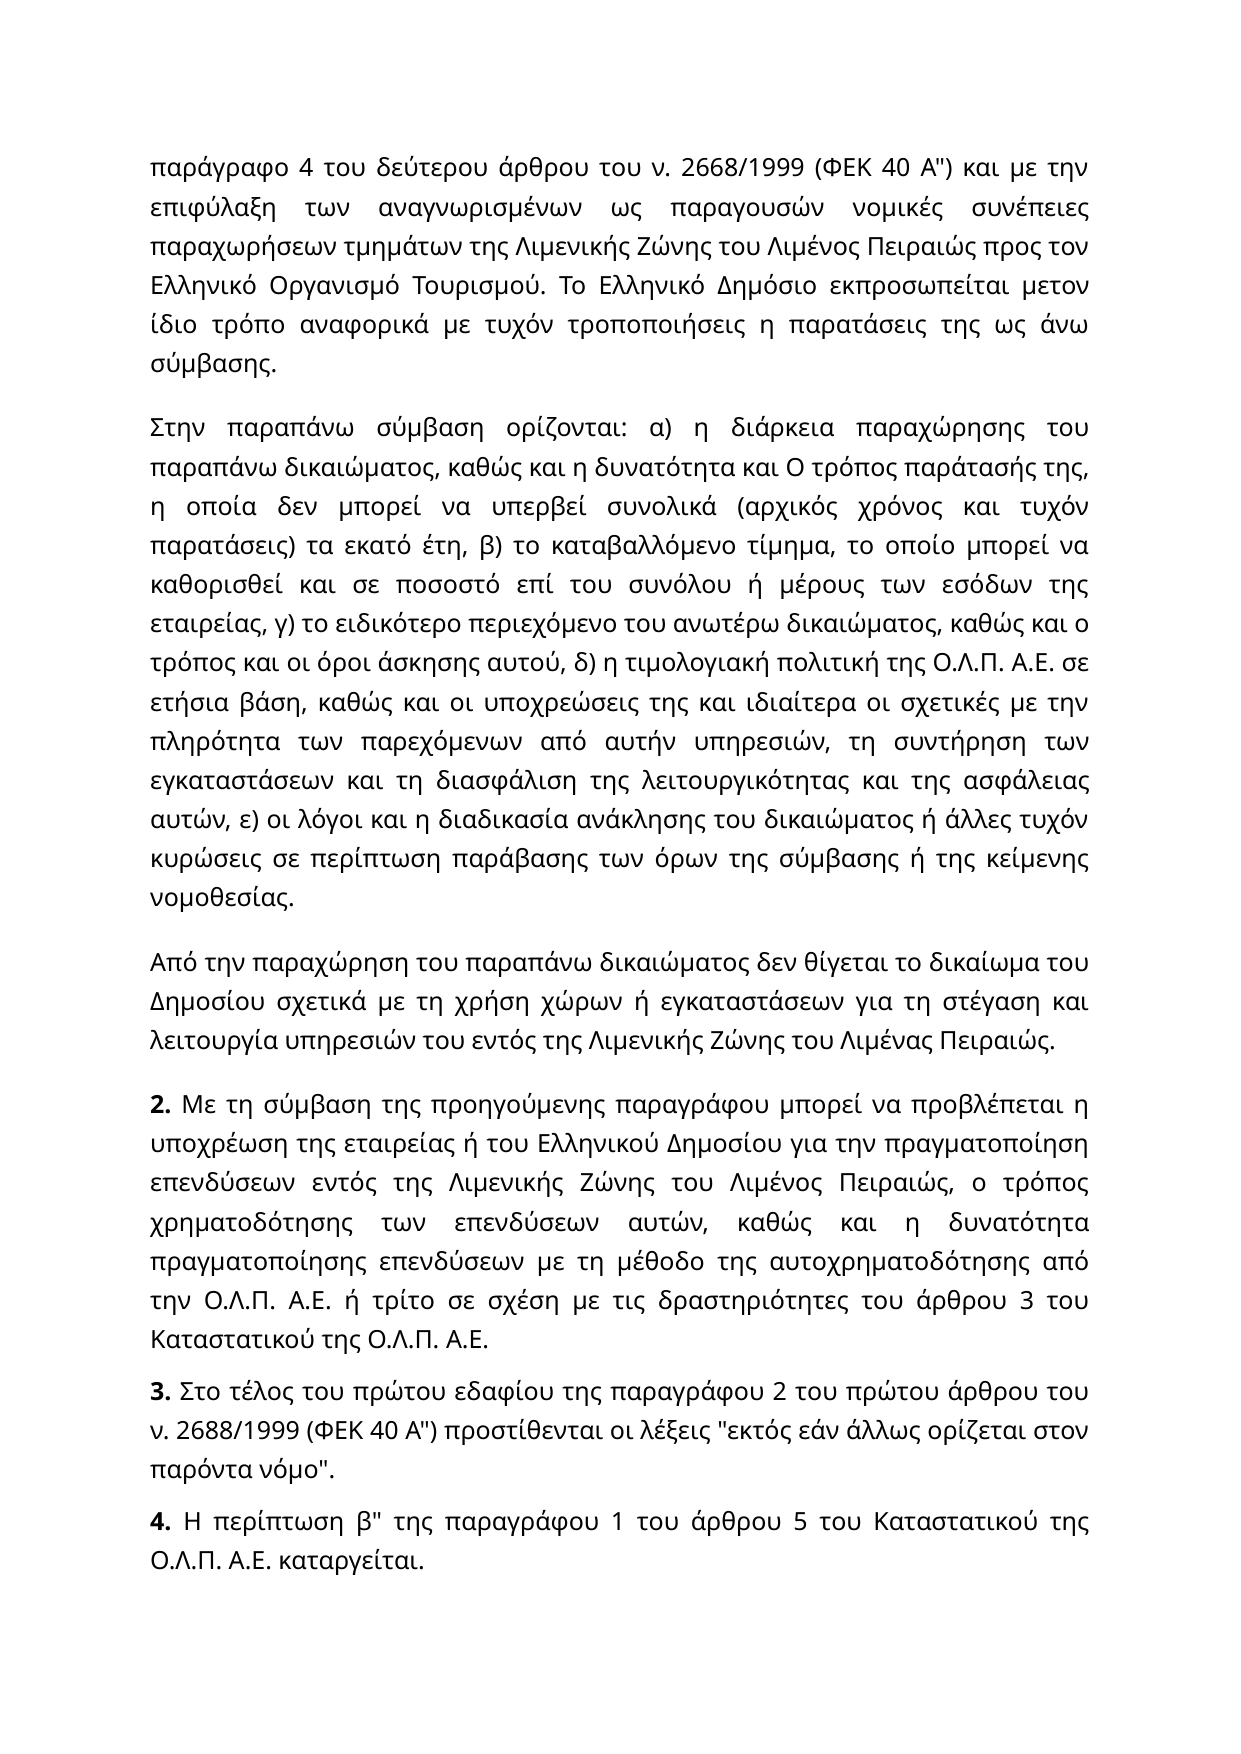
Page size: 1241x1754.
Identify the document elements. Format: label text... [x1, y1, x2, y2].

text Στην παραπάνω σύμβαση ορίζονται: α) η διάρκεια παραχώρησης του παραπάνω δικαιώματος, καθώς και η δυνατότητα και Ο τρόπος παράτασής της, η οποία δεν μπορεί να υπερβεί συνολικά (αρχικός χρόνος και τυχόν παρατάσεις) τα εκατό έτη, β) το καταβαλλόμενο τίμημα, το οποίο μπορεί να καθορισθεί και σε ποσοστό επί του συνόλου ή μέρους των εσόδων της εταιρείας, γ) το ειδικότερο περιεχόμενο του ανωτέρω δικαιώματος, καθώς και ο τρόπος και οι όροι άσκησης αυτού, δ) η τιμολογιακή πολιτική της Ο.Λ.Π. A.E. σε ετήσια βάση, καθώς και οι υποχρεώσεις της και ιδιαίτερα οι σχετικές με την πληρότητα των παρεχόμενων από αυτήν υπηρεσιών, τη συντήρηση των εγκαταστάσεων και τη διασφάλιση της λειτουργικότητας και της ασφάλειας αυτών, ε) οι λόγοι και η διαδικασία ανάκλησης του δικαιώματος ή άλλες τυχόν κυρώσεις σε περίπτωση παράβασης των όρων της σύμβασης ή της κείμενης νομοθεσίας. [150, 410, 1090, 914]
text 2. Με τη σύμβαση της προηγούμενης παραγράφου μπορεί να προβλέπεται η υποχρέωση της εταιρείας ή του Ελληνικού Δημοσίου για την πραγματοποίηση επενδύσεων εντός της Λιμενικής Ζώνης του Λιμένος Πειραιώς, ο τρόπος χρηματοδότησης των επενδύσεων αυτών, καθώς και η δυνατότητα πραγματοποίησης επενδύσεων με τη μέθοδο της αυτοχρηματοδότησης από την Ο.Λ.Π. A.E. ή τρίτο σε σχέση με τις δραστηριότητες του άρθρου 3 του Καταστατικού της Ο.Λ.Π. A.E. [150, 1087, 1090, 1356]
text παράγραφο 4 του δεύτερου άρθρου του ν. 2668/1999 (ΦΕΚ 40 Α") και με την επιφύλαξη των αναγνωρισμένων ως παραγουσών νομικές συνέπειες παραχωρήσεων τμημάτων της Λιμενικής Ζώνης του Λιμένος Πειραιώς προς τον Ελληνικό Οργανισμό Τουρισμού. Το Ελληνικό Δημόσιο εκπροσωπείται μετον ίδιο τρόπο αναφορικά με τυχόν τροποποιήσεις η παρατάσεις της ως άνω σύμβασης. [150, 150, 1090, 380]
text 3. Στο τέλος του πρώτου εδαφίου της παραγράφου 2 του πρώτου άρθρου του ν. 2688/1999 (ΦΕΚ 40 Α") προστίθενται οι λέξεις "εκτός εάν άλλως ορίζεται στον παρόντα νόμο". [150, 1373, 1090, 1486]
text Από την παραχώρηση του παραπάνω δικαιώματος δεν θίγεται το δικαίωμα του Δημοσίου σχετικά με τη χρήση χώρων ή εγκαταστάσεων για τη στέγαση και λειτουργία υπηρεσιών του εντός της Λιμενικής Ζώνης του Λιμένας Πειραιώς. [150, 944, 1090, 1057]
text 4. Η περίπτωση β" της παραγράφου 1 του άρθρου 5 του Καταστατικού της Ο.Λ.Π. A.E. καταργείται. [150, 1503, 1090, 1577]
